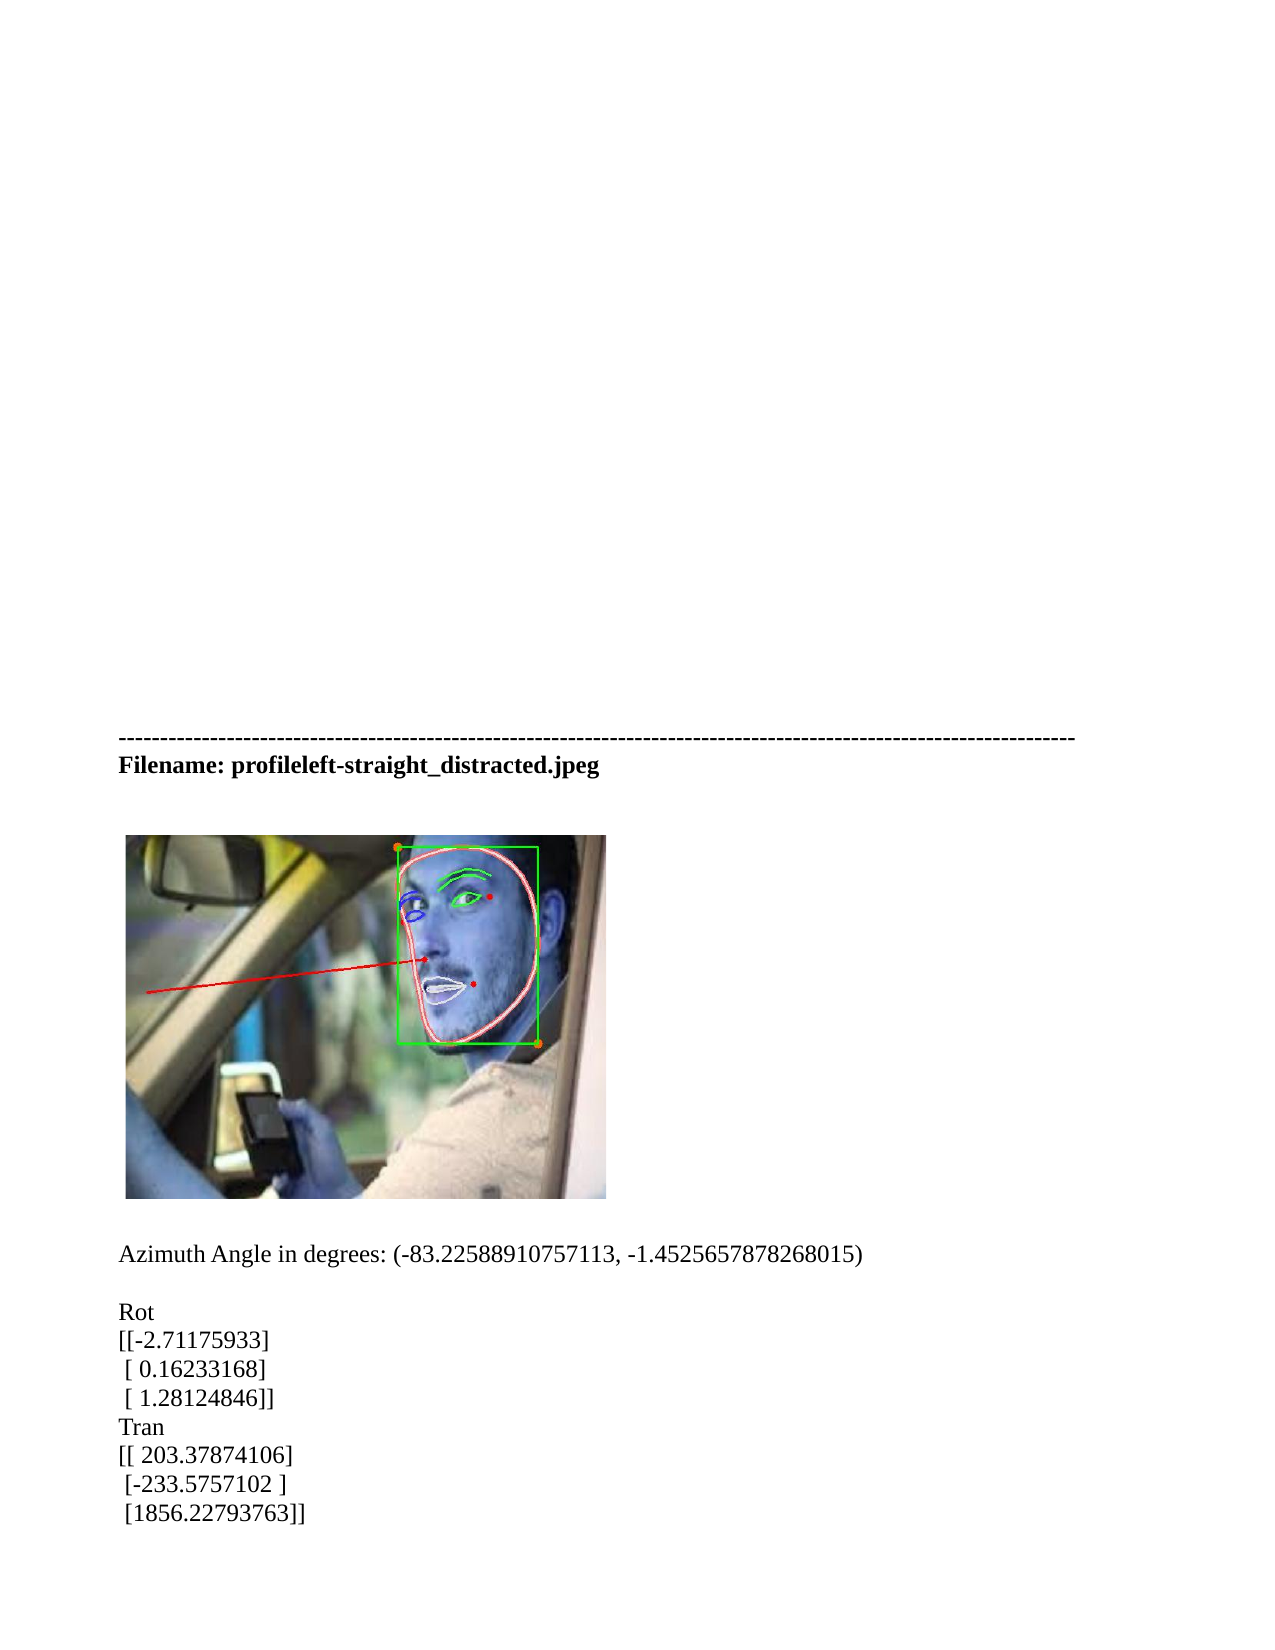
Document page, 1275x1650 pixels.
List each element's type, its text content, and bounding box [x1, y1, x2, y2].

text Rot [118, 1297, 1157, 1326]
text Tran [118, 1412, 1157, 1441]
text Azimuth Angle in degrees: (-83.22588910757113, -1.4525657878268015) [118, 1239, 1157, 1268]
text [[ 203.37874106] [118, 1441, 1157, 1469]
text Filename: profileleft-straight_distracted.jpeg [118, 751, 1157, 779]
text [-233.5757102 ] [118, 1469, 1157, 1498]
text [ 1.28124846]] [118, 1383, 1157, 1412]
text [ 0.16233168] [118, 1354, 1157, 1383]
text ------------------------------------------------------------------------------------------------------------------- [118, 722, 1157, 751]
text [[-2.71175933] [118, 1326, 1157, 1354]
text [1856.22793763]] [118, 1498, 1157, 1527]
picture [125, 835, 607, 1199]
